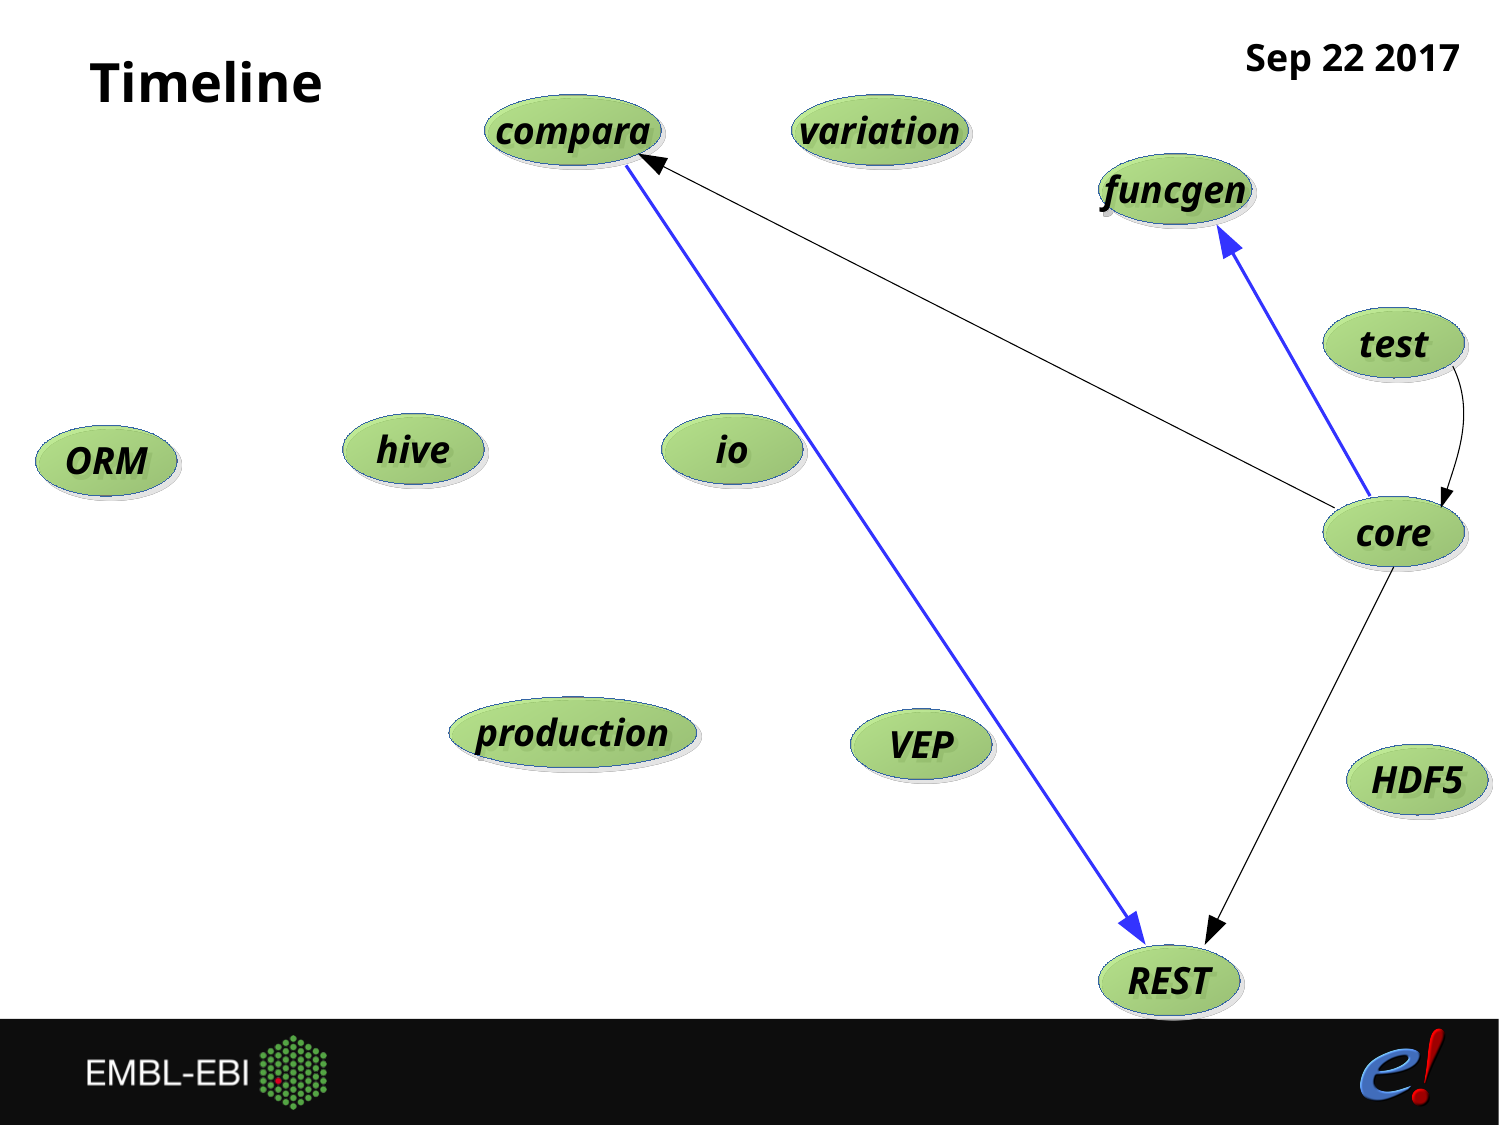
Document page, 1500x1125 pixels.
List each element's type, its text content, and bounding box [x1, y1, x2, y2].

text_box VEP [850, 708, 993, 780]
picture [1357, 1026, 1448, 1112]
picture [87, 1035, 327, 1110]
text_box HDF5 [1346, 744, 1489, 816]
text_box ORM [35, 425, 178, 497]
text_box compara [484, 94, 662, 166]
text_box hive [342, 413, 485, 485]
text_box Timeline [74, 37, 308, 119]
text_box io [661, 413, 804, 485]
text_box REST [1098, 944, 1241, 1016]
text_box production [448, 696, 697, 768]
text_box funcgen [1098, 153, 1253, 225]
text_box variation [791, 94, 969, 166]
text_box Sep 22 2017 [1230, 23, 1459, 85]
text_box test [1322, 307, 1465, 379]
text_box core [1322, 496, 1465, 567]
